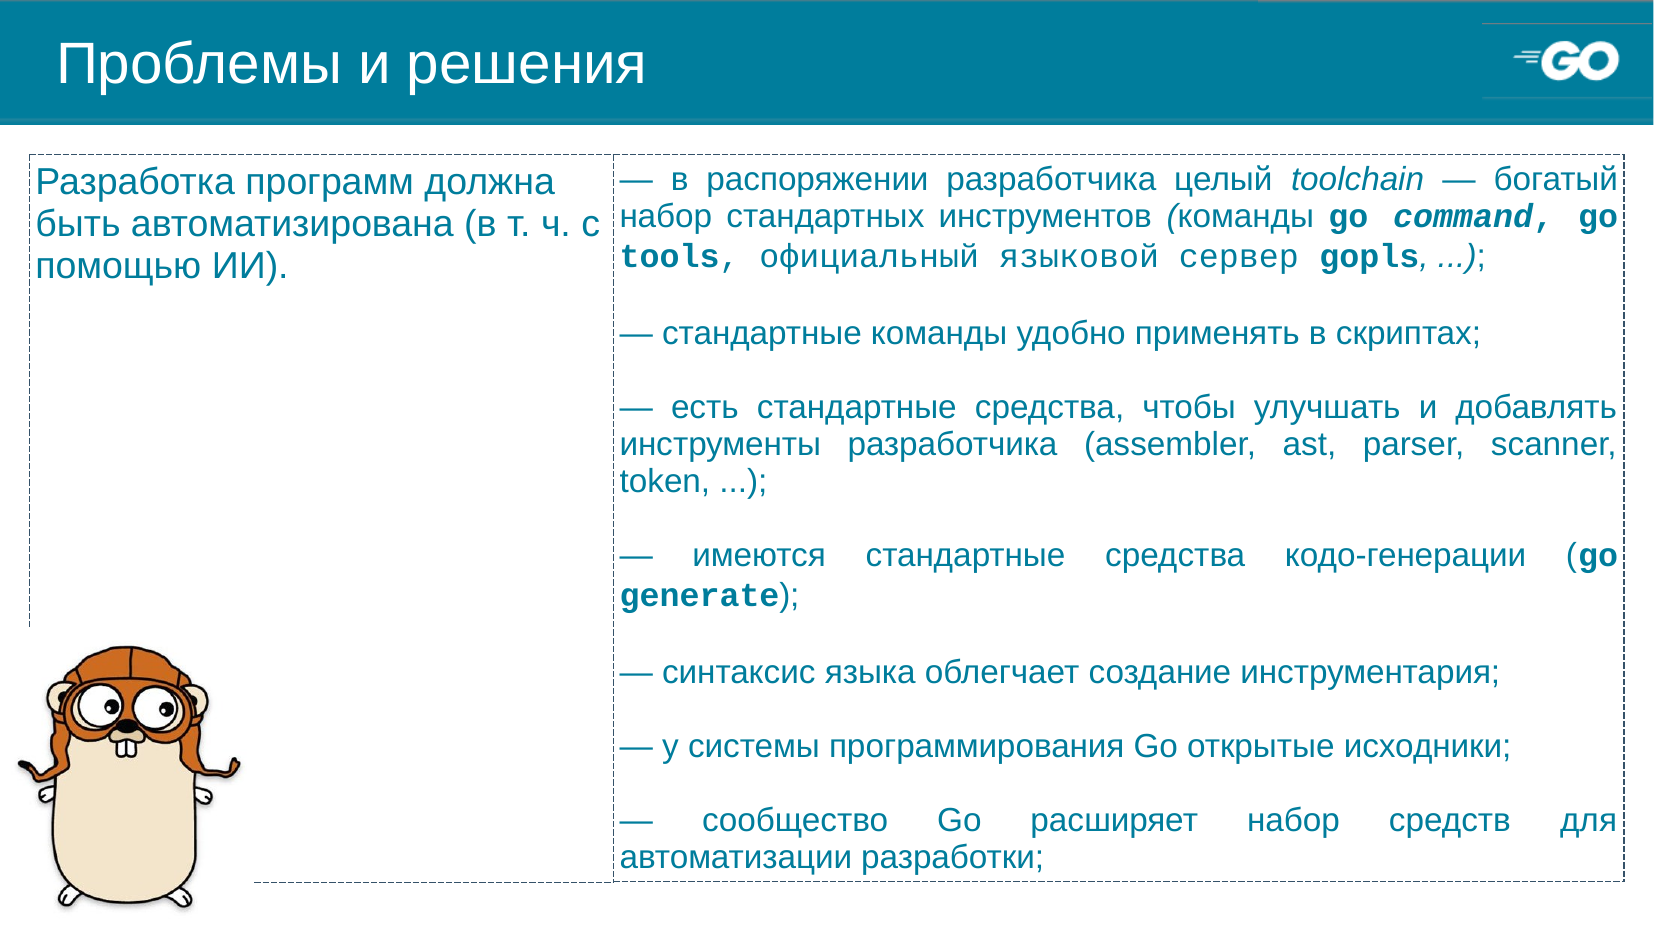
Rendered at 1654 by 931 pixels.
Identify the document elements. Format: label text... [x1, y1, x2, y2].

picture [1542, 41, 1619, 81]
table_header — в распоряжении разработчика целый toolchain — богатый набор стандартных инструментов (команды go command, go tools, официальный языковой сервер gopls, ...); — стандартные команды удобно применять в скриптах; — есть стандартные средства, чтобы улучшать и добавлять инструменты разработчика (assembler, ast, parser, scanner, token, ...); — имеются стандартные средства кодо-генерации (go generate); — синтаксис языка облегчает создание инструментария; — у системы программирования Go открытые исходники; — сообщество Go расширяет набор средств для автоматизации разработки; [614, 155, 1624, 882]
table_header Разработка программ должна быть автоматизирована (в т. ч. с помощью ИИ). [30, 155, 614, 882]
text_box Проблемы и решения [41, 23, 1495, 104]
picture [5, 628, 253, 925]
